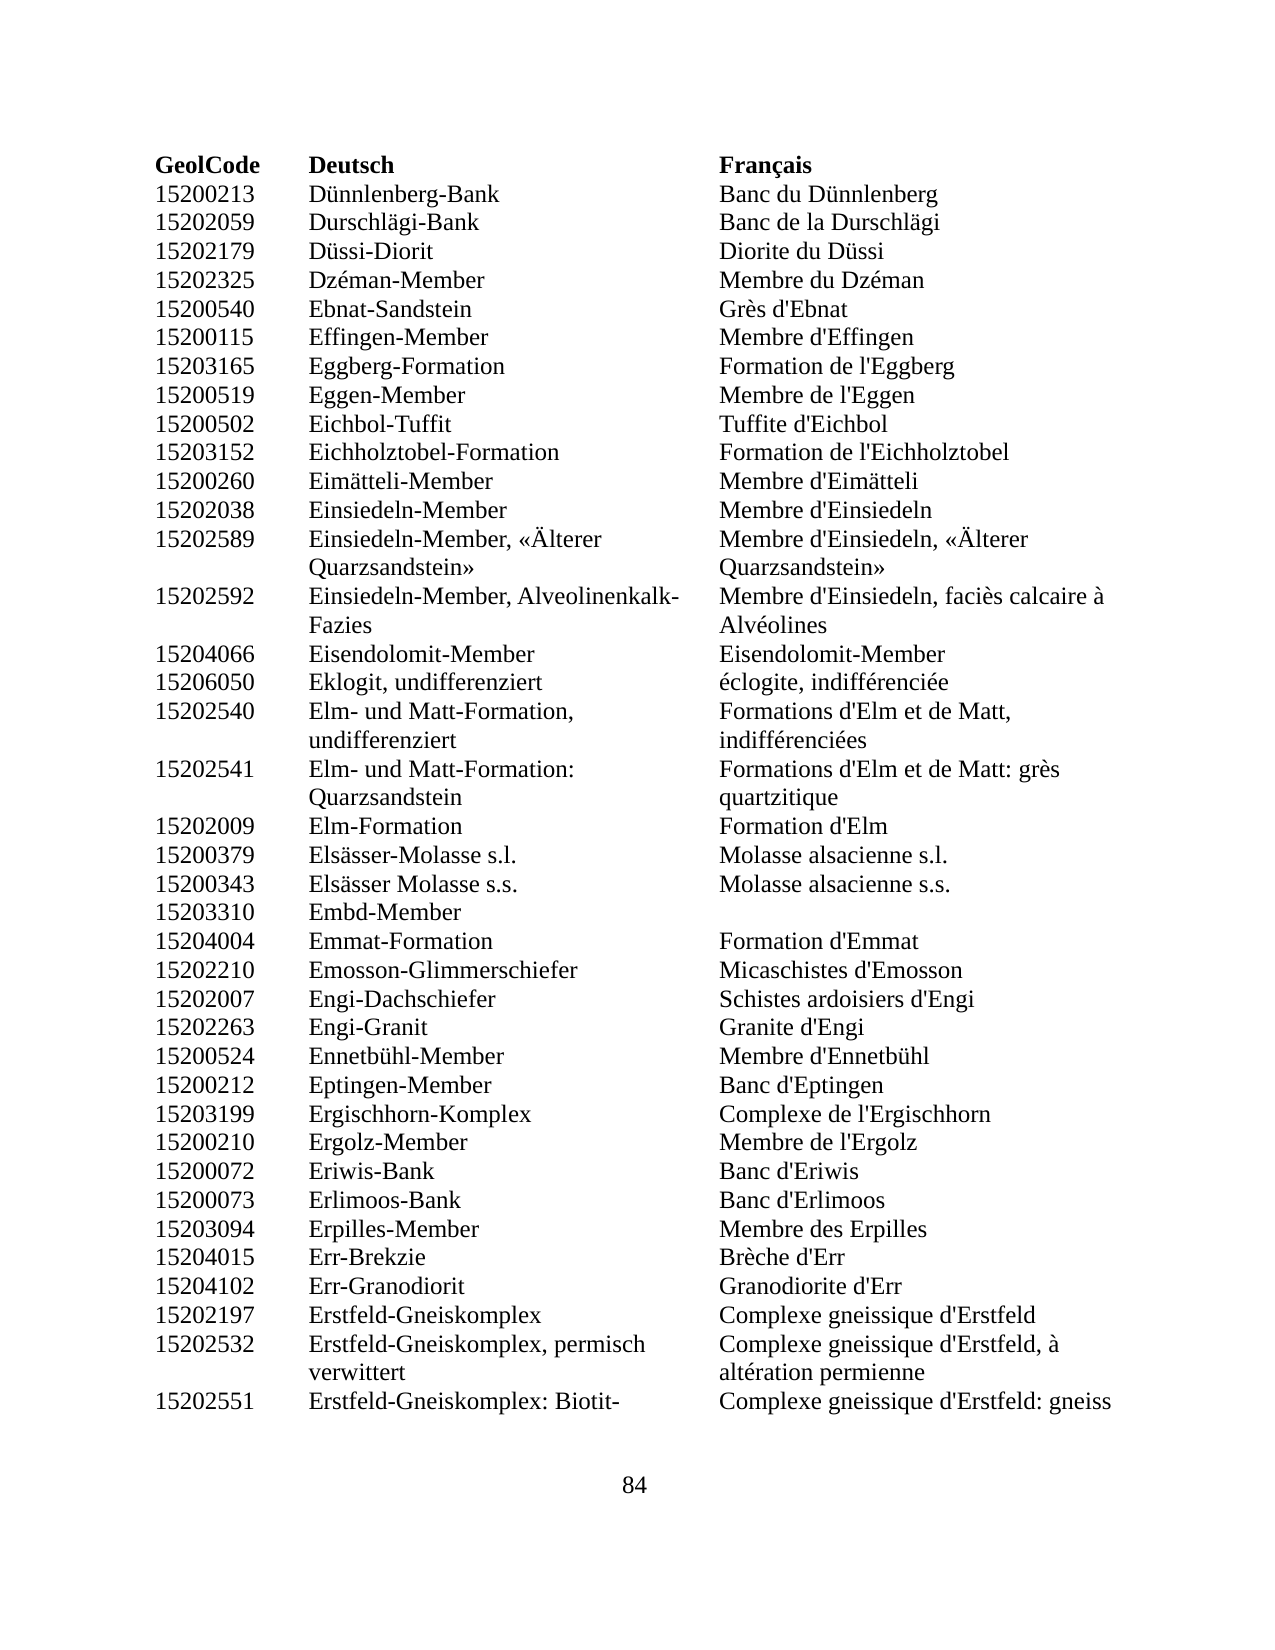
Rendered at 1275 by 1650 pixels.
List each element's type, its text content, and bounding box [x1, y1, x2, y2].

table_cell Ebnat-Sandstein [304, 294, 714, 322]
table_cell Molasse alsacienne s.s. [714, 869, 1125, 897]
table_cell 15202589 [150, 524, 304, 581]
table_cell Embd-Member [304, 898, 714, 926]
table_cell Granodiorite d'Err [714, 1271, 1125, 1300]
table_cell 15202532 [150, 1329, 304, 1386]
table_cell Emosson-Glimmerschiefer [304, 955, 714, 984]
table_cell 15202038 [150, 495, 304, 524]
table_cell 15206050 [150, 668, 304, 696]
table_cell [714, 898, 1125, 926]
table_header Français [714, 150, 1125, 179]
table_cell Erstfeld-Gneiskomplex, permisch verwittert [304, 1329, 714, 1386]
table_cell 15202197 [150, 1300, 304, 1329]
table_cell Molasse alsacienne s.l. [714, 840, 1125, 869]
table_cell 15203165 [150, 351, 304, 380]
table_cell Membre d'Einsiedeln [714, 495, 1125, 524]
table_cell 15202592 [150, 581, 304, 639]
table_cell Err-Granodiorit [304, 1271, 714, 1300]
table_cell 15204102 [150, 1271, 304, 1300]
table_cell 15200343 [150, 869, 304, 897]
table_cell Brèche d'Err [714, 1243, 1125, 1271]
table_cell Engi-Granit [304, 1013, 714, 1041]
table_cell Elsässer Molasse s.s. [304, 869, 714, 897]
table_cell 15200213 [150, 179, 304, 207]
table_cell Erpilles-Member [304, 1214, 714, 1242]
table_cell Membre du Dzéman [714, 265, 1125, 294]
table_cell 15202263 [150, 1013, 304, 1041]
table_cell Membre de l'Ergolz [714, 1128, 1125, 1156]
table_cell Durschlägi-Bank [304, 208, 714, 236]
table_cell Banc d'Eriwis [714, 1156, 1125, 1185]
table_cell Elm- und Matt-Formation: Quarzsandstein [304, 754, 714, 811]
table_cell Complexe de l'Ergischhorn [714, 1099, 1125, 1127]
table_cell Dünnlenberg-Bank [304, 179, 714, 207]
table_cell Formations d'Elm et de Matt, indifférenciées [714, 696, 1125, 754]
table_cell Banc du Dünnlenberg [714, 179, 1125, 207]
table_cell 15203094 [150, 1214, 304, 1242]
table_cell Formation de l'Eggberg [714, 351, 1125, 380]
table_cell Eichholztobel-Formation [304, 438, 714, 466]
table_cell 15202540 [150, 696, 304, 754]
table_cell Schistes ardoisiers d'Engi [714, 984, 1125, 1012]
table_cell 15200502 [150, 409, 304, 437]
table_cell Err-Brekzie [304, 1243, 714, 1271]
table_cell Tuffite d'Eichbol [714, 409, 1125, 437]
table_cell 15200115 [150, 323, 304, 351]
table_cell 15200540 [150, 294, 304, 322]
table_cell Eklogit, undifferenziert [304, 668, 714, 696]
table_cell 15203199 [150, 1099, 304, 1127]
table_cell Erstfeld-Gneiskomplex: Biotit- [304, 1386, 714, 1415]
table_cell Dzéman-Member [304, 265, 714, 294]
table_cell Elm- und Matt-Formation, undifferenziert [304, 696, 714, 754]
table_cell Formation de l'Eichholztobel [714, 438, 1125, 466]
table_cell Membre d'Effingen [714, 323, 1125, 351]
table_cell 15203310 [150, 898, 304, 926]
table_cell Elm-Formation [304, 811, 714, 840]
table_cell 15200519 [150, 380, 304, 409]
table_cell Erstfeld-Gneiskomplex [304, 1300, 714, 1329]
table_cell Einsiedeln-Member [304, 495, 714, 524]
table_cell 15200210 [150, 1128, 304, 1156]
table_cell Membre d'Einsiedeln, «Älterer Quarzsandstein» [714, 524, 1125, 581]
table_cell Ergischhorn-Komplex [304, 1099, 714, 1127]
table_cell Grès d'Ebnat [714, 294, 1125, 322]
table_cell Eisendolomit-Member [714, 639, 1125, 667]
table_cell Complexe gneissique d'Erstfeld [714, 1300, 1125, 1329]
table_cell Membre d'Ennetbühl [714, 1041, 1125, 1070]
table_cell Eisendolomit-Member [304, 639, 714, 667]
table_cell Einsiedeln-Member, «Älterer Quarzsandstein» [304, 524, 714, 581]
table_cell Eimätteli-Member [304, 466, 714, 495]
table_cell 15202325 [150, 265, 304, 294]
table_cell Membre d'Einsiedeln, faciès calcaire à Alvéolines [714, 581, 1125, 639]
table_cell Erlimoos-Bank [304, 1185, 714, 1214]
table_header GeolCode [150, 150, 304, 179]
table_cell Formation d'Elm [714, 811, 1125, 840]
table_cell éclogite, indifférenciée [714, 668, 1125, 696]
table_cell 15204004 [150, 926, 304, 955]
table_cell Membre des Erpilles [714, 1214, 1125, 1242]
table_cell 15202179 [150, 236, 304, 265]
table_cell Elsässer-Molasse s.l. [304, 840, 714, 869]
table_cell 15202551 [150, 1386, 304, 1415]
table_cell Engi-Dachschiefer [304, 984, 714, 1012]
table_cell Emmat-Formation [304, 926, 714, 955]
table_cell 15204015 [150, 1243, 304, 1271]
table_cell 15204066 [150, 639, 304, 667]
table_cell Eggen-Member [304, 380, 714, 409]
table_cell Formations d'Elm et de Matt: grès quartzitique [714, 754, 1125, 811]
table_cell 15200072 [150, 1156, 304, 1185]
table_cell Granite d'Engi [714, 1013, 1125, 1041]
table_cell Effingen-Member [304, 323, 714, 351]
table_cell Banc d'Erlimoos [714, 1185, 1125, 1214]
table_cell Ennetbühl-Member [304, 1041, 714, 1070]
table_cell Formation d'Emmat [714, 926, 1125, 955]
table_cell Membre de l'Eggen [714, 380, 1125, 409]
table_cell Membre d'Eimätteli [714, 466, 1125, 495]
table_cell 15202009 [150, 811, 304, 840]
table_cell 15202541 [150, 754, 304, 811]
table_cell 15200073 [150, 1185, 304, 1214]
table_cell Banc d'Eptingen [714, 1070, 1125, 1099]
table_cell Eggberg-Formation [304, 351, 714, 380]
table_cell 15200379 [150, 840, 304, 869]
table_cell Einsiedeln-Member, Alveolinenkalk-Fazies [304, 581, 714, 639]
table_cell 15200260 [150, 466, 304, 495]
table_cell 15202059 [150, 208, 304, 236]
table_cell Eptingen-Member [304, 1070, 714, 1099]
table_cell Complexe gneissique d'Erstfeld, à altération permienne [714, 1329, 1125, 1386]
table_cell Eriwis-Bank [304, 1156, 714, 1185]
table_cell Diorite du Düssi [714, 236, 1125, 265]
table_cell Ergolz-Member [304, 1128, 714, 1156]
table_header Deutsch [304, 150, 714, 179]
table_cell Düssi-Diorit [304, 236, 714, 265]
table_cell 15202210 [150, 955, 304, 984]
table_cell 15200524 [150, 1041, 304, 1070]
table_cell 15203152 [150, 438, 304, 466]
table_cell 15202007 [150, 984, 304, 1012]
table_cell 15200212 [150, 1070, 304, 1099]
table_cell Eichbol-Tuffit [304, 409, 714, 437]
table_cell Banc de la Durschlägi [714, 208, 1125, 236]
table_cell Micaschistes d'Emosson [714, 955, 1125, 984]
table_cell Complexe gneissique d'Erstfeld: gneiss [714, 1386, 1125, 1415]
